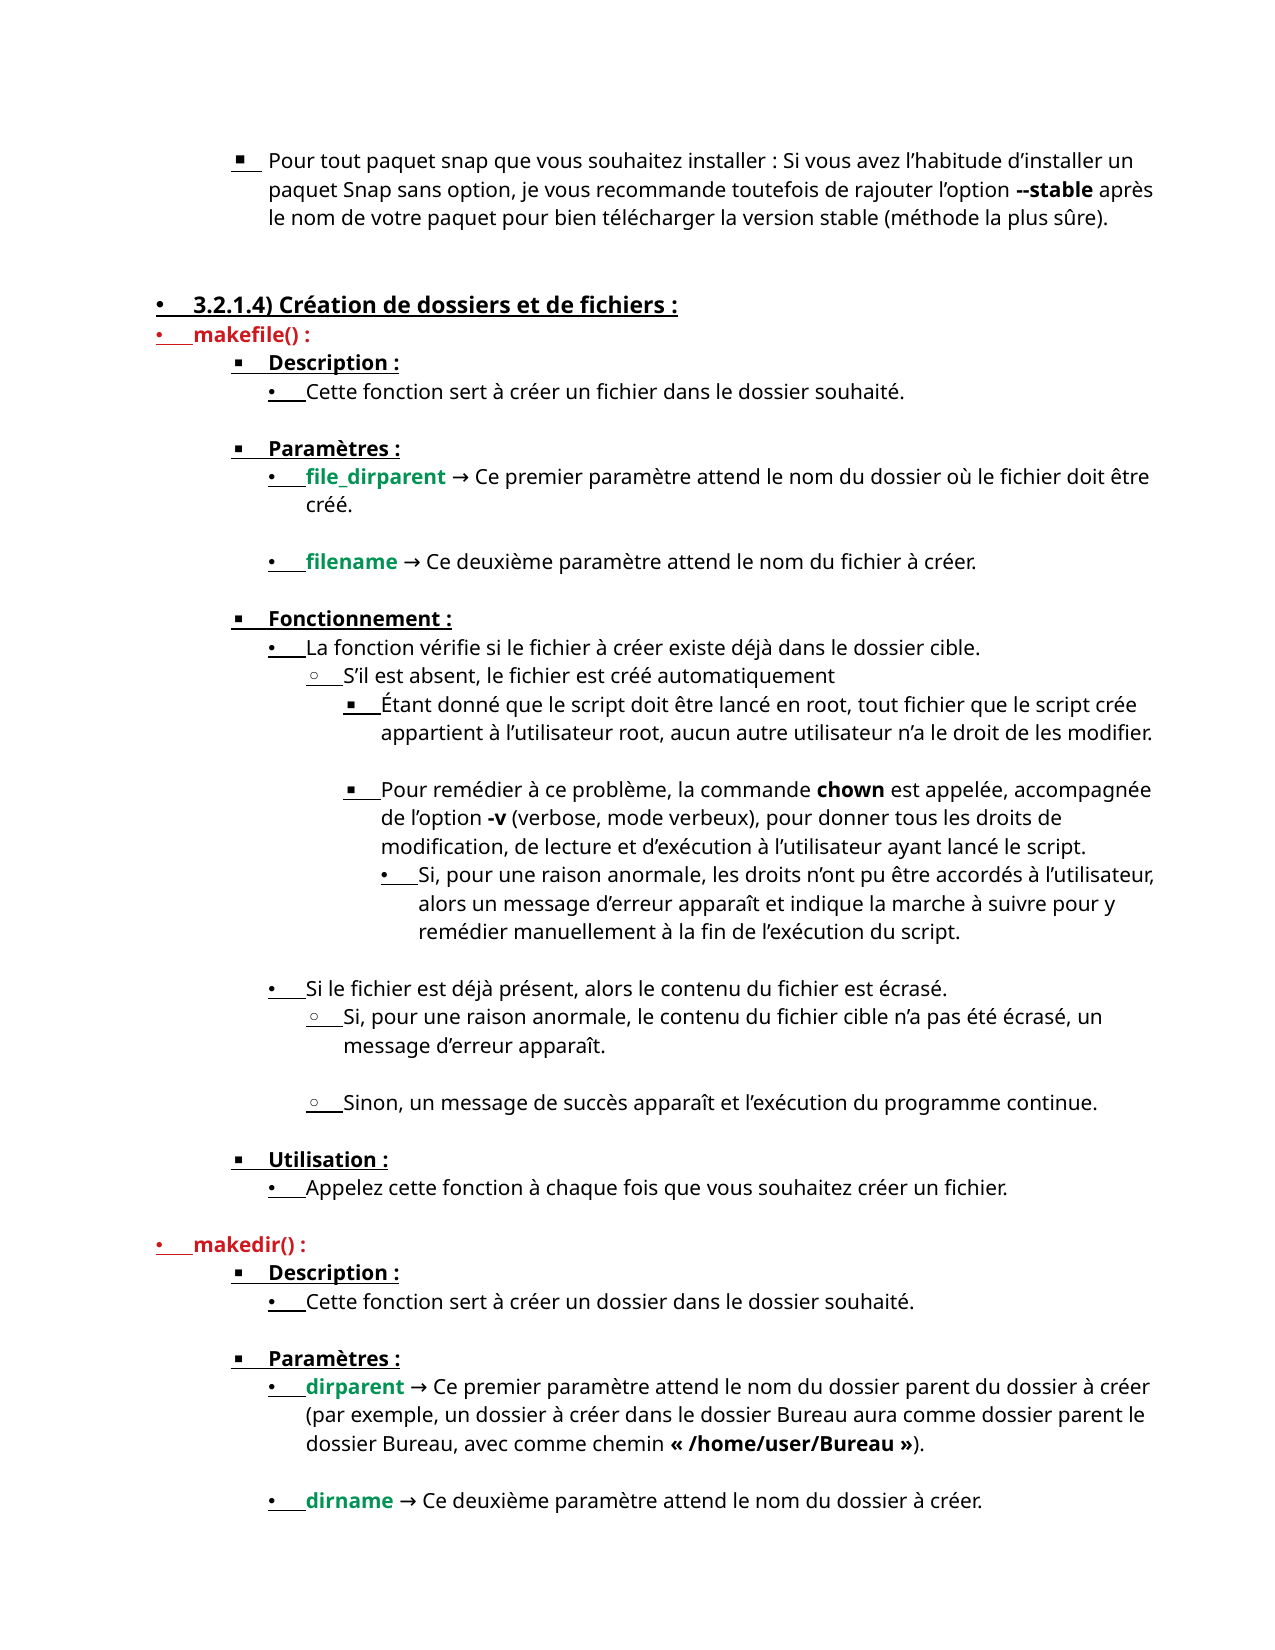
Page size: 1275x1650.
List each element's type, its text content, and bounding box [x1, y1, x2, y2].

list dirparent → Ce premier paramètre attend le nom du dossier parent du dossier à créer (par exemple, un dossier à créer dans le dossier Bureau aura comme dossier parent le dossier Bureau, avec comme chemin « /home/user/Bureau »). [268, 1372, 1157, 1457]
list Utilisation : [231, 1145, 1157, 1173]
list S’il est absent, le fichier est créé automatiquement [306, 661, 1157, 690]
list Si, pour une raison anormale, le contenu du fichier cible n’a pas été écrasé, un message d’erreur apparaît. [306, 1002, 1157, 1059]
list Appelez cette fonction à chaque fois que vous souhaitez créer un fichier. [268, 1173, 1157, 1202]
list dirname → Ce deuxième paramètre attend le nom du dossier à créer. [268, 1486, 1157, 1514]
list makefile() : [156, 320, 1157, 348]
list Description : [231, 348, 1157, 377]
list filename → Ce deuxième paramètre attend le nom du fichier à créer. [268, 547, 1157, 576]
list makedir() : [156, 1230, 1157, 1258]
list Paramètres : [231, 434, 1157, 462]
list Si le fichier est déjà présent, alors le contenu du fichier est écrasé. [268, 974, 1157, 1002]
list La fonction vérifie si le fichier à créer existe déjà dans le dossier cible. [268, 633, 1157, 661]
list file_dirparent → Ce premier paramètre attend le nom du dossier où le fichier doit être créé. [268, 462, 1157, 519]
list Cette fonction sert à créer un dossier dans le dossier souhaité. [268, 1287, 1157, 1315]
list Sinon, un message de succès apparaît et l’exécution du programme continue. [306, 1088, 1157, 1116]
list Paramètres : [231, 1344, 1157, 1372]
list Pour remédier à ce problème, la commande chown est appelée, accompagnée de l’option -v (verbose, mode verbeux), pour donner tous les droits de modification, de lecture et d’exécution à l’utilisateur ayant lancé le script. [343, 775, 1157, 860]
list Description : [231, 1258, 1157, 1287]
list 3.2.1.4) Création de dossiers et de fichiers : [156, 289, 1157, 320]
list Cette fonction sert à créer un fichier dans le dossier souhaité. [268, 377, 1157, 405]
list Fonctionnement : [231, 604, 1157, 633]
list Pour tout paquet snap que vous souhaitez installer : Si vous avez l’habitude d’installer un paquet Snap sans option, je vous recommande toutefois de rajouter l’option --stable après le nom de votre paquet pour bien télécharger la version stable (méthode la plus sûre). [231, 147, 1157, 232]
list Si, pour une raison anormale, les droits n’ont pu être accordés à l’utilisateur, alors un message d’erreur apparaît et indique la marche à suivre pour y remédier manuellement à la fin de l’exécution du script. [381, 860, 1157, 946]
list Étant donné que le script doit être lancé en root, tout fichier que le script crée appartient à l’utilisateur root, aucun autre utilisateur n’a le droit de les modifier. [343, 690, 1157, 747]
